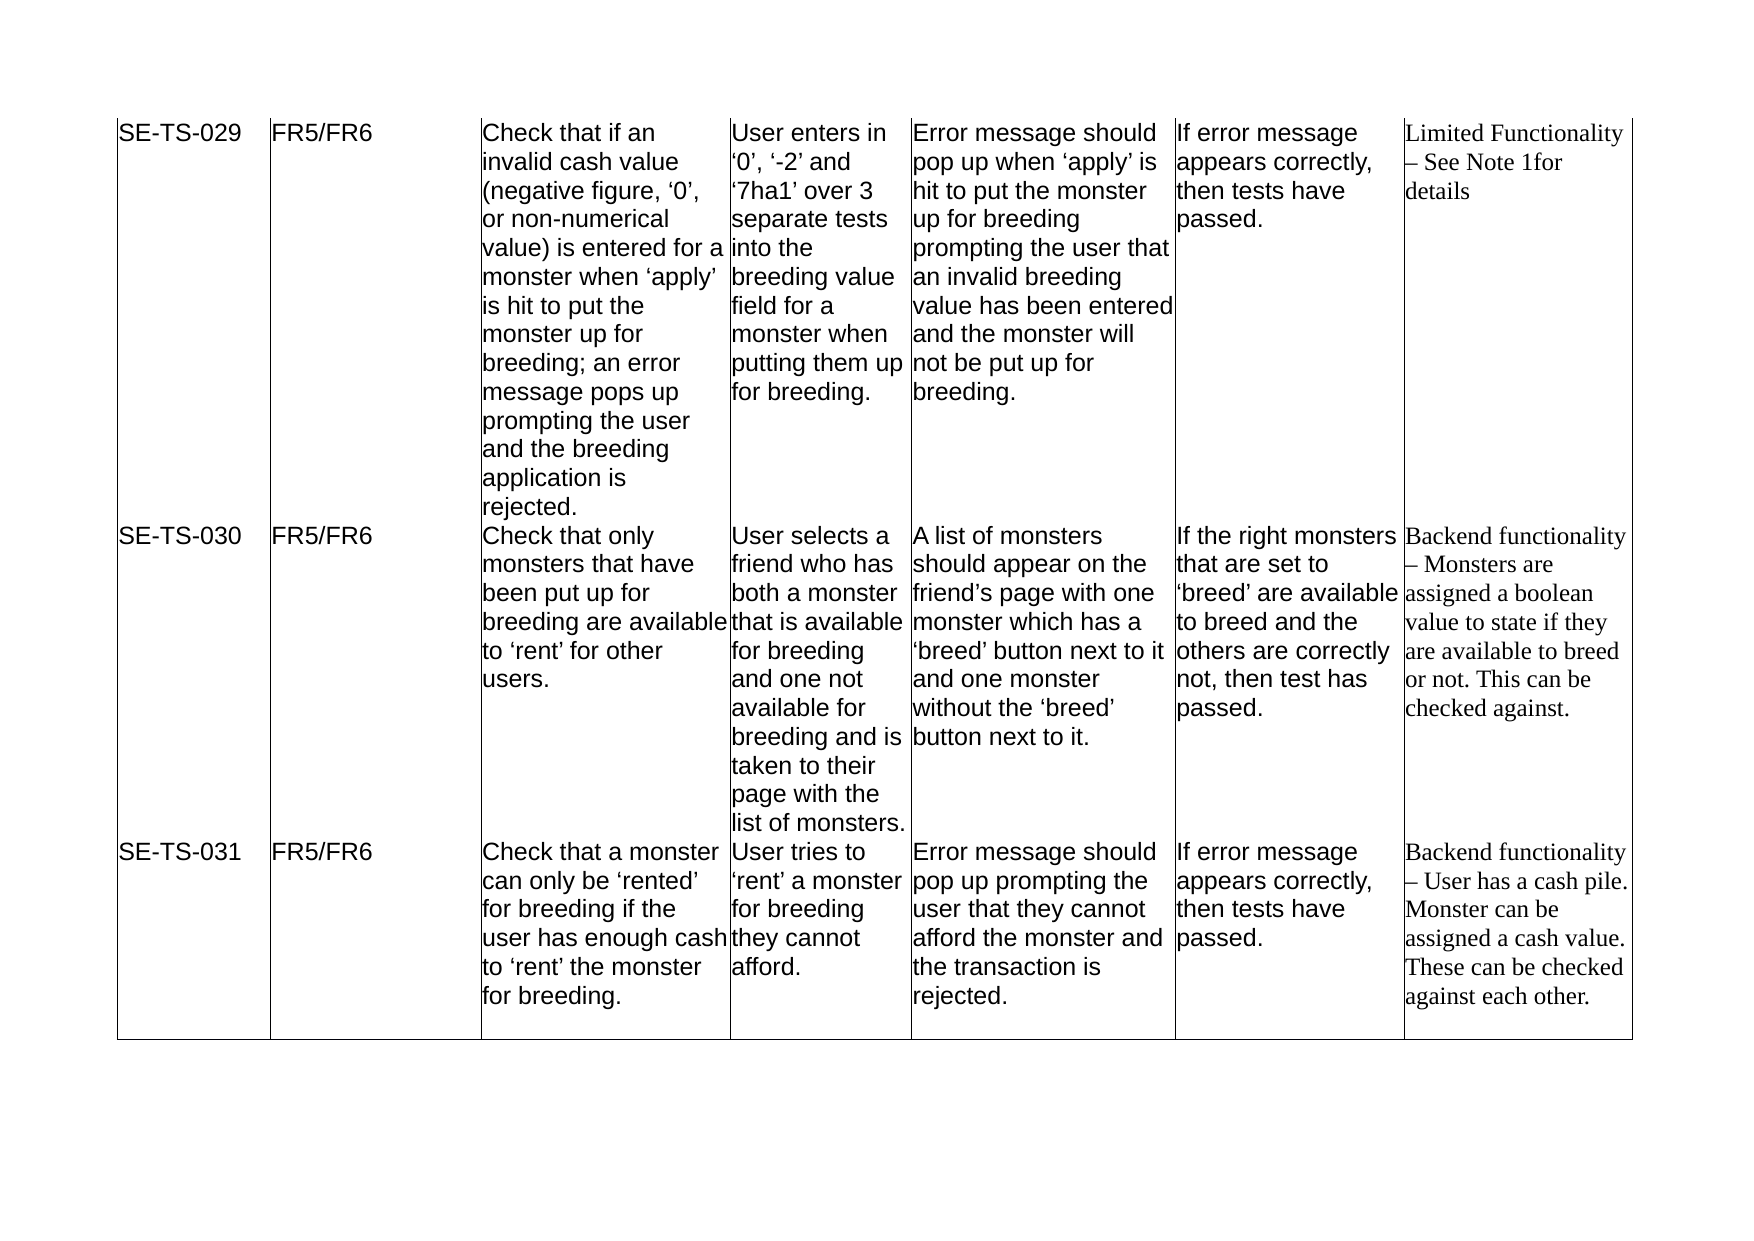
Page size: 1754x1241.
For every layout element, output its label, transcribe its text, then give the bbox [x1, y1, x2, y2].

table_cell Limited Functionality – See Note 1for details [1405, 118, 1632, 521]
table_cell Error message should pop up prompting the user that they cannot afford the monster and the transaction is rejected. [912, 837, 1175, 1039]
table_cell FR5/FR6 [271, 521, 481, 837]
table_cell Error message should pop up when ‘apply’ is hit to put the monster up for breeding prompting the user that an invalid breeding value has been entered and the monster will not be put up for breeding. [912, 118, 1175, 521]
table_cell SE-TS-031 [118, 837, 270, 1039]
table_cell Backend functionality – Monsters are assigned a boolean value to state if they are available to breed or not. This can be checked against. [1405, 521, 1632, 837]
table_cell Check that only monsters that have been put up for breeding are available to ‘rent’ for other users. [482, 521, 730, 837]
table_cell If error message appears correctly, then tests have passed. [1176, 837, 1404, 1039]
table_cell Check that a monster can only be ‘rented’ for breeding if the user has enough cash to ‘rent’ the monster for breeding. [482, 837, 730, 1039]
table_cell If error message appears correctly, then tests have passed. [1176, 118, 1404, 521]
table_cell SE-TS-030 [118, 521, 270, 837]
table_cell A list of monsters should appear on the friend’s page with one monster which has a ‘breed’ button next to it and one monster without the ‘breed’ button next to it. [912, 521, 1175, 837]
table_cell User selects a friend who has both a monster that is available for breeding and one not available for breeding and is taken to their page with the list of monsters. [731, 521, 911, 837]
table_cell Backend functionality – User has a cash pile. Monster can be assigned a cash value. These can be checked against each other. [1405, 837, 1632, 1039]
table_cell Check that if an invalid cash value (negative figure, ‘0’, or non-numerical value) is entered for a monster when ‘apply’ is hit to put the monster up for breeding; an error message pops up prompting the user and the breeding application is rejected. [482, 118, 730, 521]
table_cell User tries to ‘rent’ a monster for breeding they cannot afford. [731, 837, 911, 1039]
table_cell User enters in ‘0’, ‘-2’ and ‘7ha1’ over 3 separate tests into the breeding value field for a monster when putting them up for breeding. [731, 118, 911, 521]
table_cell If the right monsters that are set to ‘breed’ are available to breed and the others are correctly not, then test has passed. [1176, 521, 1404, 837]
table_cell SE-TS-029 [118, 118, 270, 521]
table_cell FR5/FR6 [271, 837, 481, 1039]
table_cell FR5/FR6 [271, 118, 481, 521]
